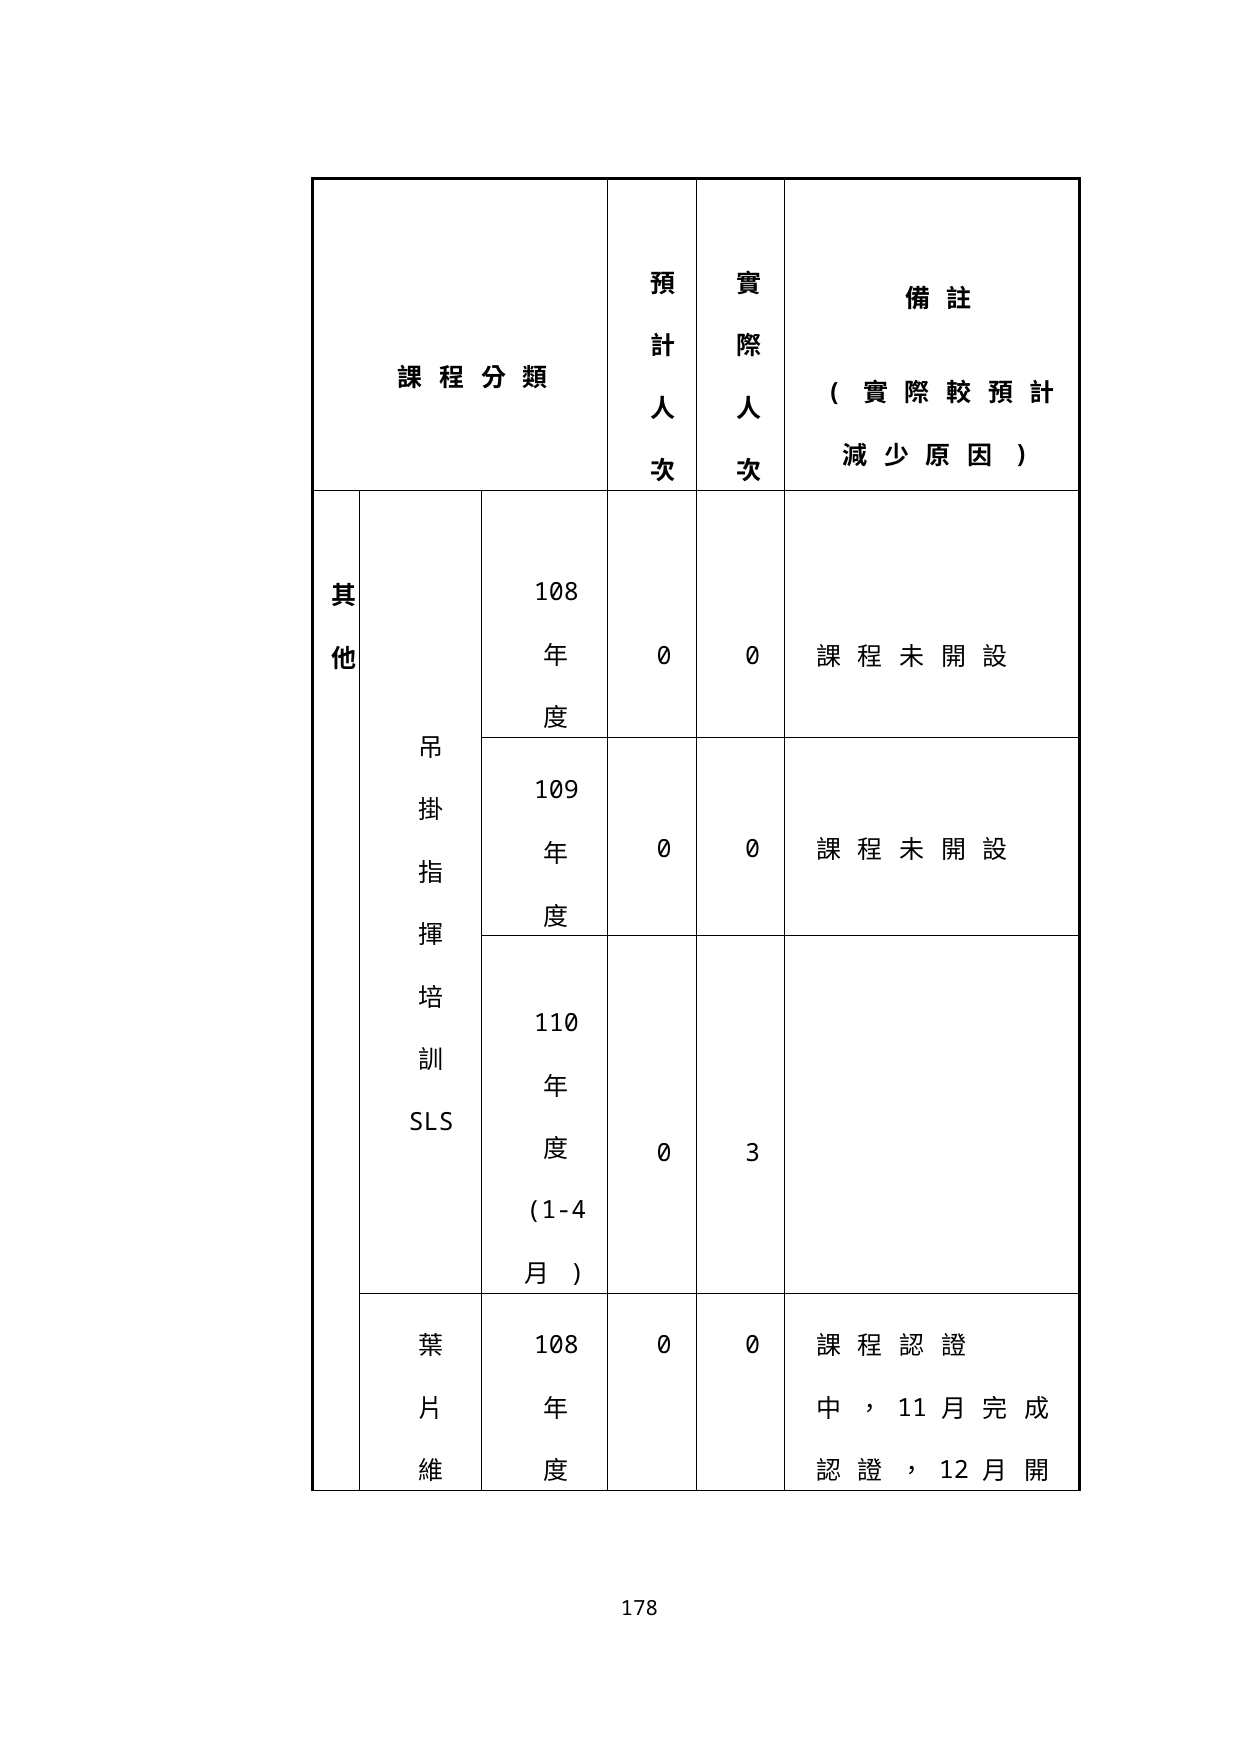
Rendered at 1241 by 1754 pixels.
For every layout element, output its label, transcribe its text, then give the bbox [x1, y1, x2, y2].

table_header 課程分類 [314, 180, 607, 490]
table_cell 葉片維 [360, 1294, 481, 1490]
table_cell 0 [608, 1294, 696, 1490]
table_header 實際人次 [697, 180, 784, 490]
table_cell 108年度 [482, 1294, 607, 1490]
table_cell 108年度 [482, 491, 607, 737]
table_cell 110年度(1-4月) [482, 936, 607, 1293]
table_cell 其他 [314, 491, 359, 1490]
table_cell 0 [697, 738, 784, 935]
table_cell 3 [697, 936, 784, 1293]
table_cell 109年度 [482, 738, 607, 935]
table_cell [785, 936, 1078, 1293]
table_cell 0 [608, 936, 696, 1293]
table_cell 0 [697, 491, 784, 737]
table_header 預計人次 [608, 180, 696, 490]
table_cell 0 [608, 738, 696, 935]
table_cell 吊掛指揮培訓SLS [360, 491, 481, 1293]
table_cell 課程未開設 [785, 491, 1078, 737]
table_header 備註 (實際較預計減少原因) [785, 180, 1078, 490]
table_cell 課程認證中，11月完成認證，12月開 [785, 1294, 1078, 1490]
table_cell 0 [608, 491, 696, 737]
table_cell 0 [697, 1294, 784, 1490]
table_cell 課程未開設 [785, 738, 1078, 935]
